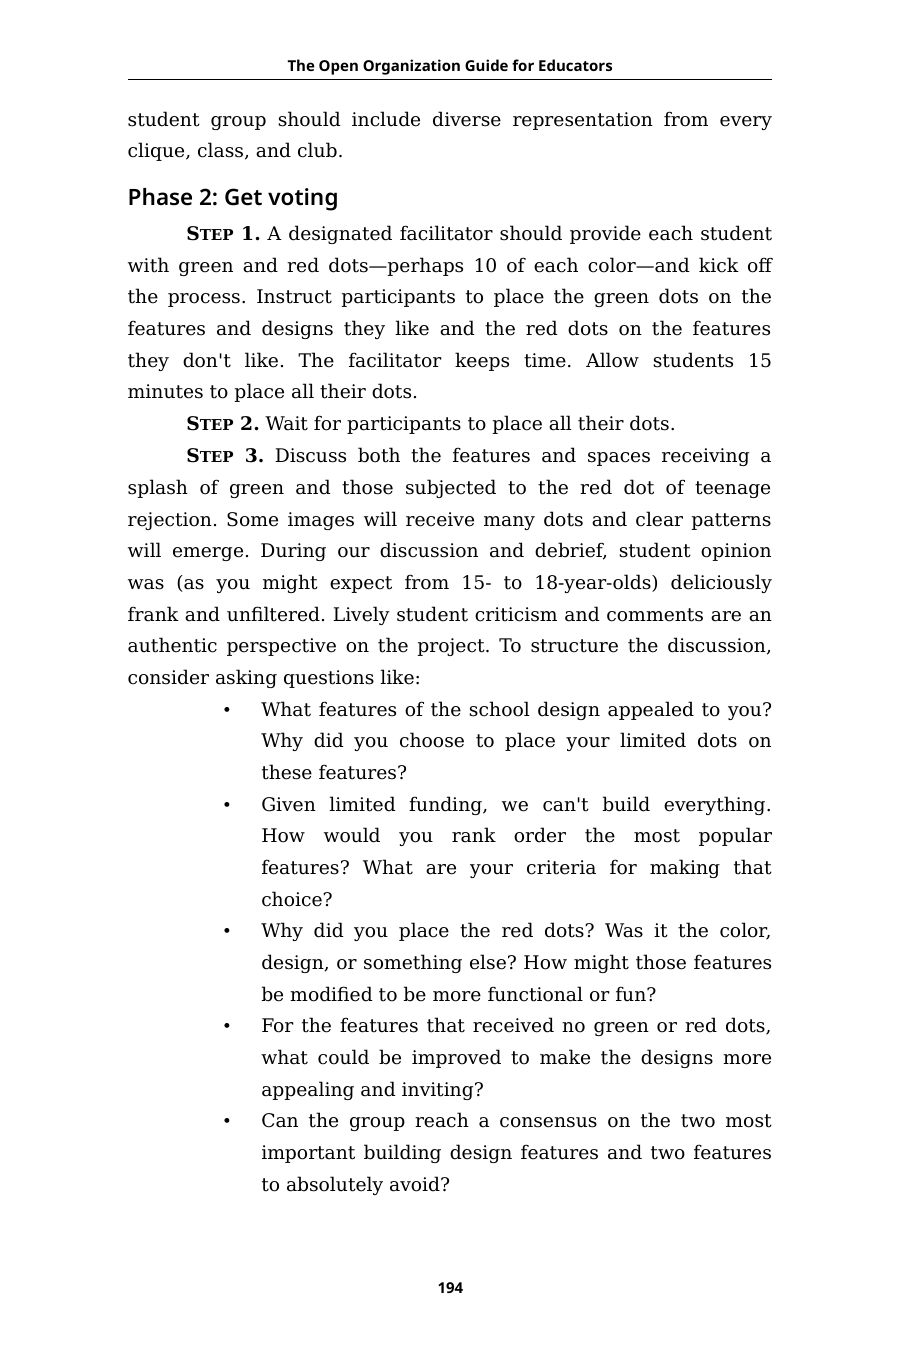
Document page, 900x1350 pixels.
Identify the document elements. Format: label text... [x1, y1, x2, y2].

list Can the group reach a consensus on the two most important building design features and two features to absolutely avoid? [223, 1110, 772, 1196]
text Step 2. Wait for participants to place all their dots. [127, 413, 772, 435]
text Step 3. Discuss both the features and spaces receiving a splash of green and those subjected to the red dot of teenage rejection. Some images will receive many dots and clear patterns will emerge. During our discussion and debrief, student opinion was (as you might expect from 15- to 18-year-olds) deliciously frank and unfiltered. Lively student criticism and comments are an authentic perspective on the project. To structure the discussion, consider asking questions like: [127, 445, 772, 689]
list Why did you place the red dots? Was it the color, design, or something else? How might those features be modified to be more functional or fun? [223, 920, 772, 1006]
list Given limited funding, we can't build everything. How would you rank order the most popular features? What are your criteria for making that choice? [223, 794, 772, 911]
subtitle Phase 2: Get voting [127, 184, 772, 211]
list What features of the school design appealed to you? Why did you choose to place your limited dots on these features? [223, 699, 772, 784]
list For the features that received no green or red dots, what could be improved to make the designs more appealing and inviting? [223, 1015, 772, 1101]
text Step 1. A designated facilitator should provide each student with green and red dots—perhaps 10 of each color—and kick off the process. Instruct participants to place the green dots on the features and designs they like and the red dots on the features they don't like. The facilitator keeps time. Allow students 15 minutes to place all their dots. [127, 223, 772, 403]
text student group should include diverse representation from every clique, class, and club. [127, 109, 772, 162]
